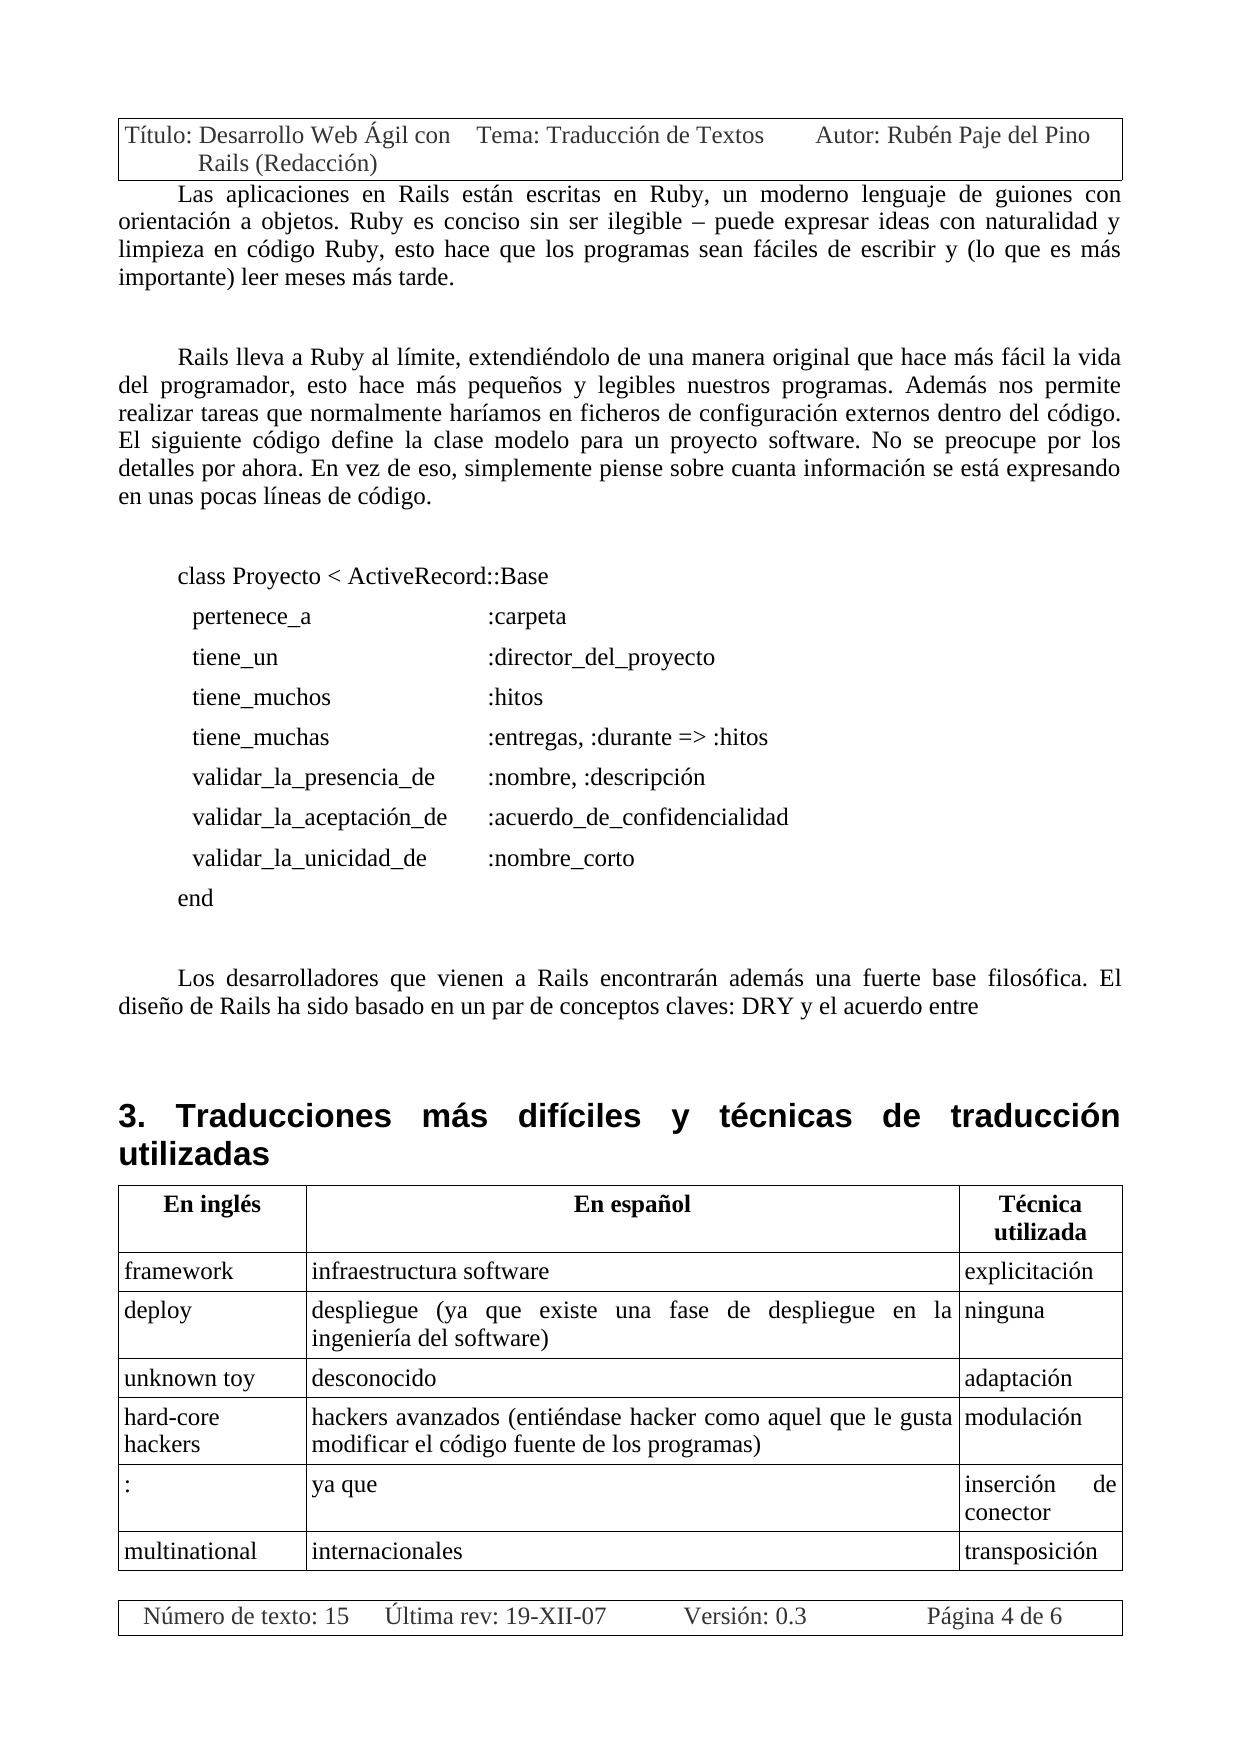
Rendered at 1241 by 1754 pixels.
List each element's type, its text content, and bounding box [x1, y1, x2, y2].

table_header Técnica utilizada [960, 1186, 1122, 1252]
table_cell hackers avanzados (entiéndase hacker como aquel que le gusta modificar el código fuente de los programas) [307, 1398, 959, 1464]
table_cell ya que [307, 1465, 959, 1531]
table_cell explicitación [960, 1253, 1122, 1291]
table_cell despliegue (ya que existe una fase de despliegue en la ingeniería del software) [307, 1292, 959, 1358]
text validar_la_presencia_de :nombre, :descripción [118, 763, 1122, 791]
table_cell ninguna [960, 1292, 1122, 1358]
table_cell deploy [119, 1292, 306, 1358]
text tiene_un :director_del_proyecto [118, 643, 1122, 670]
table_cell infraestructura software [307, 1253, 959, 1291]
table_header En español [307, 1186, 959, 1252]
text tiene_muchas :entregas, :durante => :hitos [118, 723, 1122, 751]
table_cell multinational [119, 1532, 306, 1570]
text tiene_muchos :hitos [118, 683, 1122, 711]
table_cell transposición [960, 1532, 1122, 1570]
table_cell framework [119, 1253, 306, 1291]
table_cell adaptación [960, 1359, 1122, 1397]
text end [118, 884, 1122, 912]
table_cell unknown toy [119, 1359, 306, 1397]
text Los desarrolladores que vienen a Rails encontrarán además una fuerte base filosófica. El diseño de Rails ha sido basado en un par de conceptos claves: DRY y el acuerdo entre [118, 964, 1122, 1020]
text pertenece_a :carpeta [118, 602, 1122, 630]
table_cell modulación [960, 1398, 1122, 1464]
text class Proyecto < ActiveRecord::Base [118, 562, 1122, 590]
table_cell hard-core hackers [119, 1398, 306, 1464]
table_cell internacionales [307, 1532, 959, 1570]
table_cell : [119, 1465, 306, 1531]
text validar_la_aceptación_de :acuerdo_de_confidencialidad [118, 803, 1122, 831]
table_cell desconocido [307, 1359, 959, 1397]
text validar_la_unicidad_de :nombre_corto [118, 844, 1122, 871]
table_cell inserción de conector [960, 1465, 1122, 1531]
text Rails lleva a Ruby al límite, extendiéndolo de una manera original que hace más fácil la vida del programador, esto hace más pequeños y legibles nuestros programas. Además nos permite realizar tareas que normalmente haríamos en ficheros de configuración externos dentro del código. El siguiente código define la clase modelo para un proyecto software. No se preocupe por los detalles por ahora. En vez de eso, simplemente piense sobre cuanta información se está expresando en unas pocas líneas de código. [118, 343, 1122, 509]
table_header En inglés [119, 1186, 306, 1252]
subtitle 3. Traducciones más difíciles y técnicas de traducción utilizadas [118, 1097, 1122, 1172]
text Las aplicaciones en Rails están escritas en Ruby, un moderno lenguaje de guiones con orientación a objetos. Ruby es conciso sin ser ilegible – puede expresar ideas con naturalidad y limpieza en código Ruby, esto hace que los programas sean fáciles de escribir y (lo que es más importante) leer meses más tarde. [118, 181, 1122, 291]
